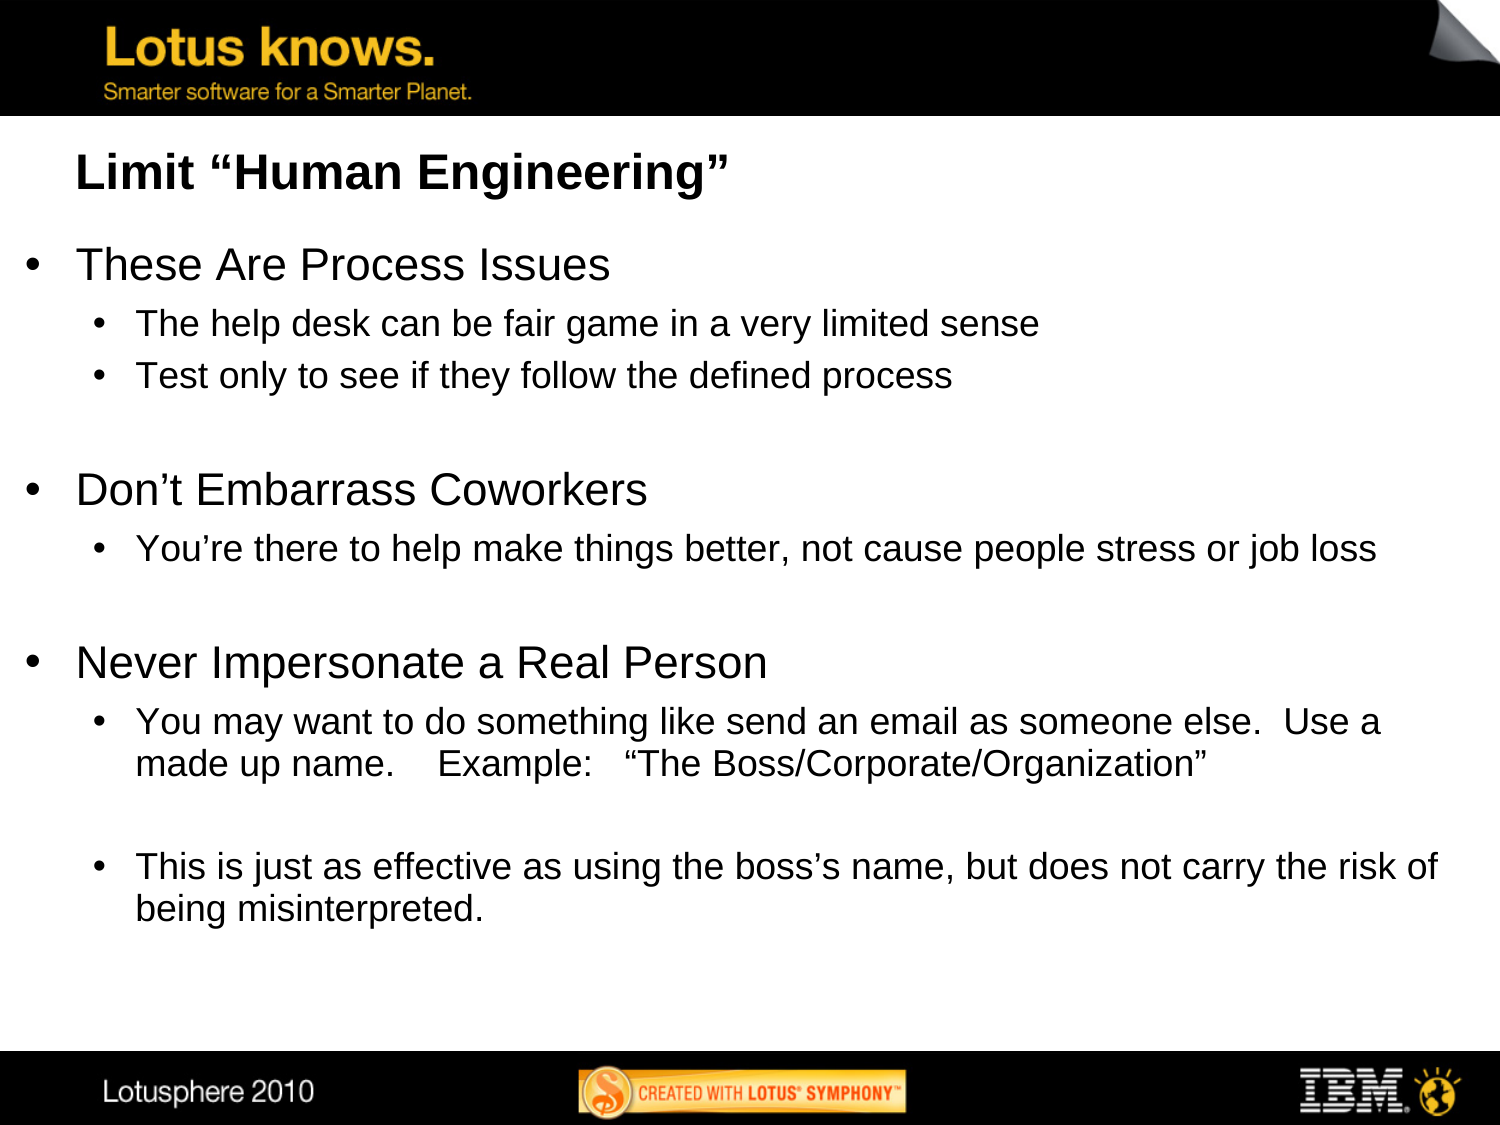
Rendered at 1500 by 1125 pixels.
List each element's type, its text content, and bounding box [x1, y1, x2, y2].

title Limit “Human Engineering” [74, 137, 1475, 200]
list These Are Process Issues The help desk can be fair game in a very limited sense Test only to see if they follow the defined process Don’t Embarrass Coworkers You’re there to help make things better, not cause people stress or job loss Never Impersonate a Real Person You may want to do something like send an email as someone else. Use a made up name. Example: “The Boss/Corporate/Organization” This is just as effective as using the boss’s name, but does not carry the risk of being misinterpreted. [24, 237, 1476, 1026]
picture [0, 0, 1500, 114]
picture [0, 1053, 1500, 1125]
